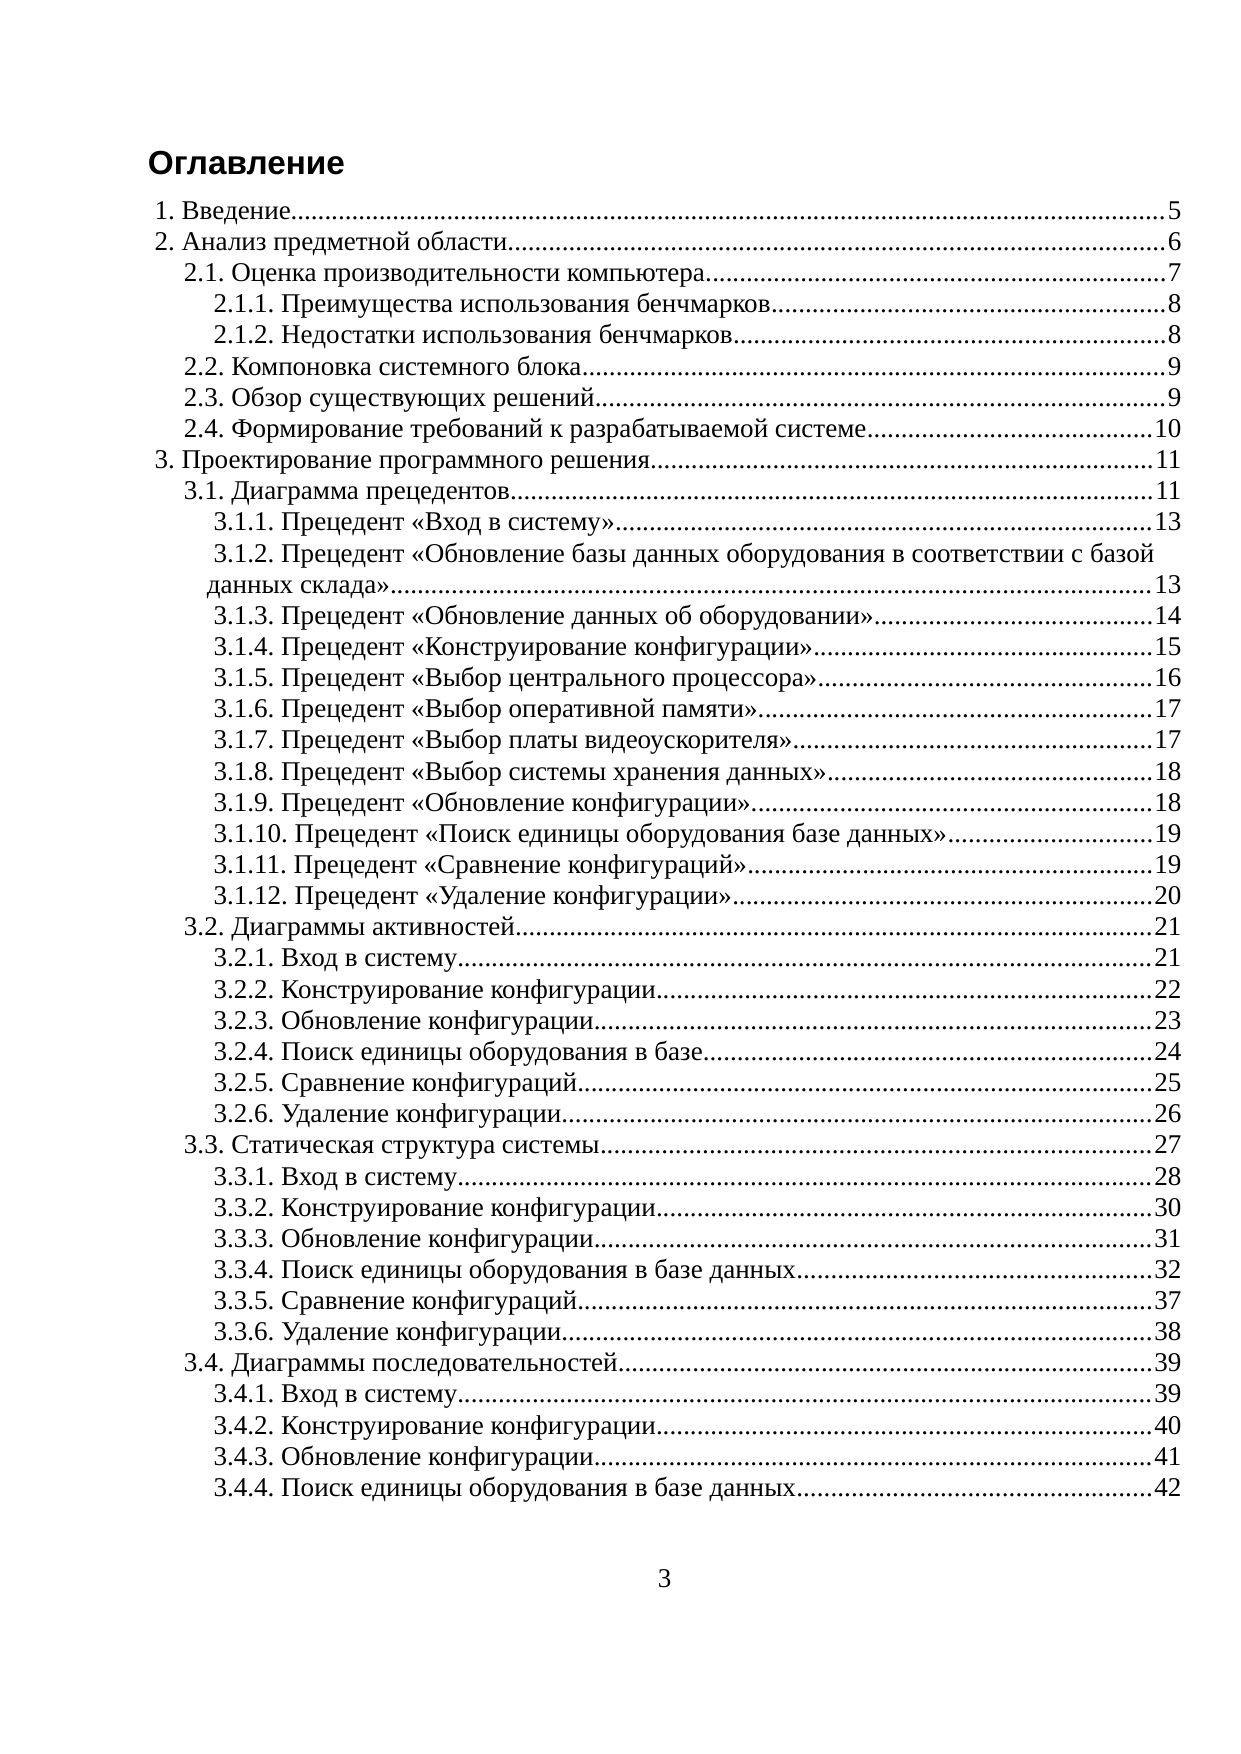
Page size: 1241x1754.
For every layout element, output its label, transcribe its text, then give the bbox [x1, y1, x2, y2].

text 3.1.3. Прецедент «Обновление данных об оборудовании» 14 [207, 599, 1181, 630]
text 3.1.10. Прецедент «Поиск единицы оборудования базе данных» 19 [207, 817, 1181, 848]
text 2. Анализ предметной области. 6 [148, 225, 1181, 256]
text 3.3. Статическая структура системы 27 [177, 1128, 1181, 1159]
text 3.1.9. Прецедент «Обновление конфигурации». 18 [207, 786, 1181, 817]
text 3.3.2. Конструирование конфигурации 30 [207, 1191, 1181, 1222]
text 3.4.1. Вход в систему 39 [207, 1378, 1181, 1409]
text 3.1.11. Прецедент «Сравнение конфигураций» 19 [207, 848, 1181, 879]
text 3.1.4. Прецедент «Конструирование конфигурации» 15 [207, 630, 1181, 661]
text 3.1. Диаграмма прецедентов 11 [177, 474, 1181, 506]
text 2.1. Оценка производительности компьютера. 7 [177, 256, 1181, 287]
text 3.3.5. Сравнение конфигураций 37 [207, 1284, 1181, 1315]
text 3.1.1. Прецедент «Вход в систему» 13 [207, 506, 1181, 537]
text 3.1.8. Прецедент «Выбор системы хранения данных» 18 [207, 755, 1181, 786]
text 3.3.4. Поиск единицы оборудования в базе данных 32 [207, 1253, 1181, 1284]
subtitle Оглавление [148, 143, 1181, 182]
text 1. Введение 5 [148, 194, 1181, 225]
text 3.1.7. Прецедент «Выбор платы видеоускорителя» 17 [207, 723, 1181, 755]
text 3.2.1. Вход в систему 21 [207, 942, 1181, 973]
text 2.1.2. Недостатки использования бенчмарков 8 [207, 319, 1181, 350]
text 3.1.2. Прецедент «Обновление базы данных оборудования в соответствии с базой данных склада» 13 [207, 537, 1181, 599]
text 2.1.1. Преимущества использования бенчмарков 8 [207, 287, 1181, 319]
text 3.1.12. Прецедент «Удаление конфигурации» 20 [207, 879, 1181, 910]
text 3.1.5. Прецедент «Выбор центрального процессора» 16 [207, 661, 1181, 692]
text 2.2. Компоновка системного блока 9 [177, 350, 1181, 381]
text 3.3.3. Обновление конфигурации 31 [207, 1222, 1181, 1253]
text 2.3. Обзор существующих решений 9 [177, 381, 1181, 412]
text 3.2.4. Поиск единицы оборудования в базе 24 [207, 1035, 1181, 1066]
text 3.4.4. Поиск единицы оборудования в базе данных 42 [207, 1471, 1181, 1502]
text 3.4.3. Обновление конфигурации 41 [207, 1440, 1181, 1471]
text 3.2.3. Обновление конфигурации 23 [207, 1004, 1181, 1035]
text 3. Проектирование программного решения 11 [148, 443, 1181, 474]
text 3.4.2. Конструирование конфигурации 40 [207, 1409, 1181, 1440]
text 3.2. Диаграммы активностей 21 [177, 910, 1181, 942]
text 3.2.5. Сравнение конфигураций 25 [207, 1066, 1181, 1097]
text 2.4. Формирование требований к разрабатываемой системе 10 [177, 412, 1181, 443]
text 3.4. Диаграммы последовательностей 39 [177, 1346, 1181, 1378]
text 3.2.6. Удаление конфигурации 26 [207, 1097, 1181, 1128]
text 3.3.6. Удаление конфигурации 38 [207, 1315, 1181, 1346]
text 3.1.6. Прецедент «Выбор оперативной памяти». 17 [207, 692, 1181, 723]
text 3.2.2. Конструирование конфигурации 22 [207, 973, 1181, 1004]
text 3.3.1. Вход в систему 28 [207, 1159, 1181, 1191]
